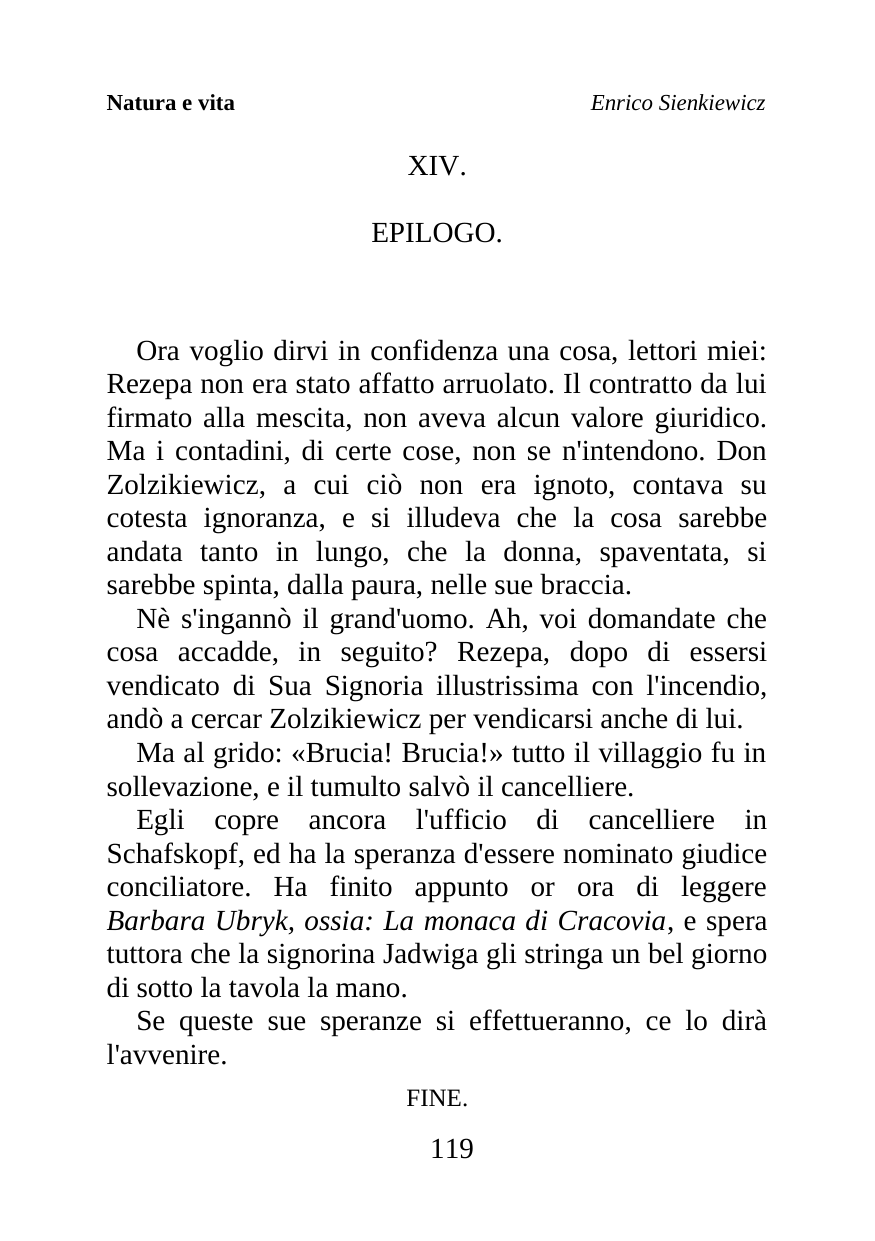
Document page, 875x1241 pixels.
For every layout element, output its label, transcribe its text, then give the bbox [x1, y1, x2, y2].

text Ma al grido: «Brucia! Brucia!» tutto il villaggio fu in sollevazione, e il tumulto salvò il cancelliere. [106, 735, 768, 802]
text Se queste sue speranze si effettueranno, ce lo dirà l'avvenire. [106, 1003, 768, 1071]
text Nè s'ingannò il grand'uomo. Ah, voi domandate che cosa accadde, in seguito? Rezepa, dopo di essersi vendicato di Sua Signoria illustrissima con l'incendio, andò a cercar Zolzikiewicz per vendicarsi anche di lui. [106, 601, 768, 735]
text FINE. [106, 1083, 768, 1112]
subtitle XIV. EPILOGO. [106, 148, 768, 249]
text Egli copre ancora l'ufficio di cancelliere in Schafskopf, ed ha la speranza d'essere nominato giudice conciliatore. Ha finito appunto or ora di leggere Barbara Ubryk, ossia: La monaca di Cracovia, e spera tuttora che la signorina Jadwiga gli stringa un bel giorno di sotto la tavola la mano. [106, 802, 768, 1003]
text Ora voglio dirvi in confidenza una cosa, lettori miei: Rezepa non era stato affatto arruolato. Il contratto da lui firmato alla mescita, non aveva alcun valore giuridico. Ma i contadini, di certe cose, non se n'intendono. Don Zolzikiewicz, a cui ciò non era ignoto, contava su cotesta ignoranza, e si illudeva che la cosa sarebbe andata tanto in lungo, che la donna, spaventata, si sarebbe spinta, dalla paura, nelle sue braccia. [106, 333, 768, 601]
